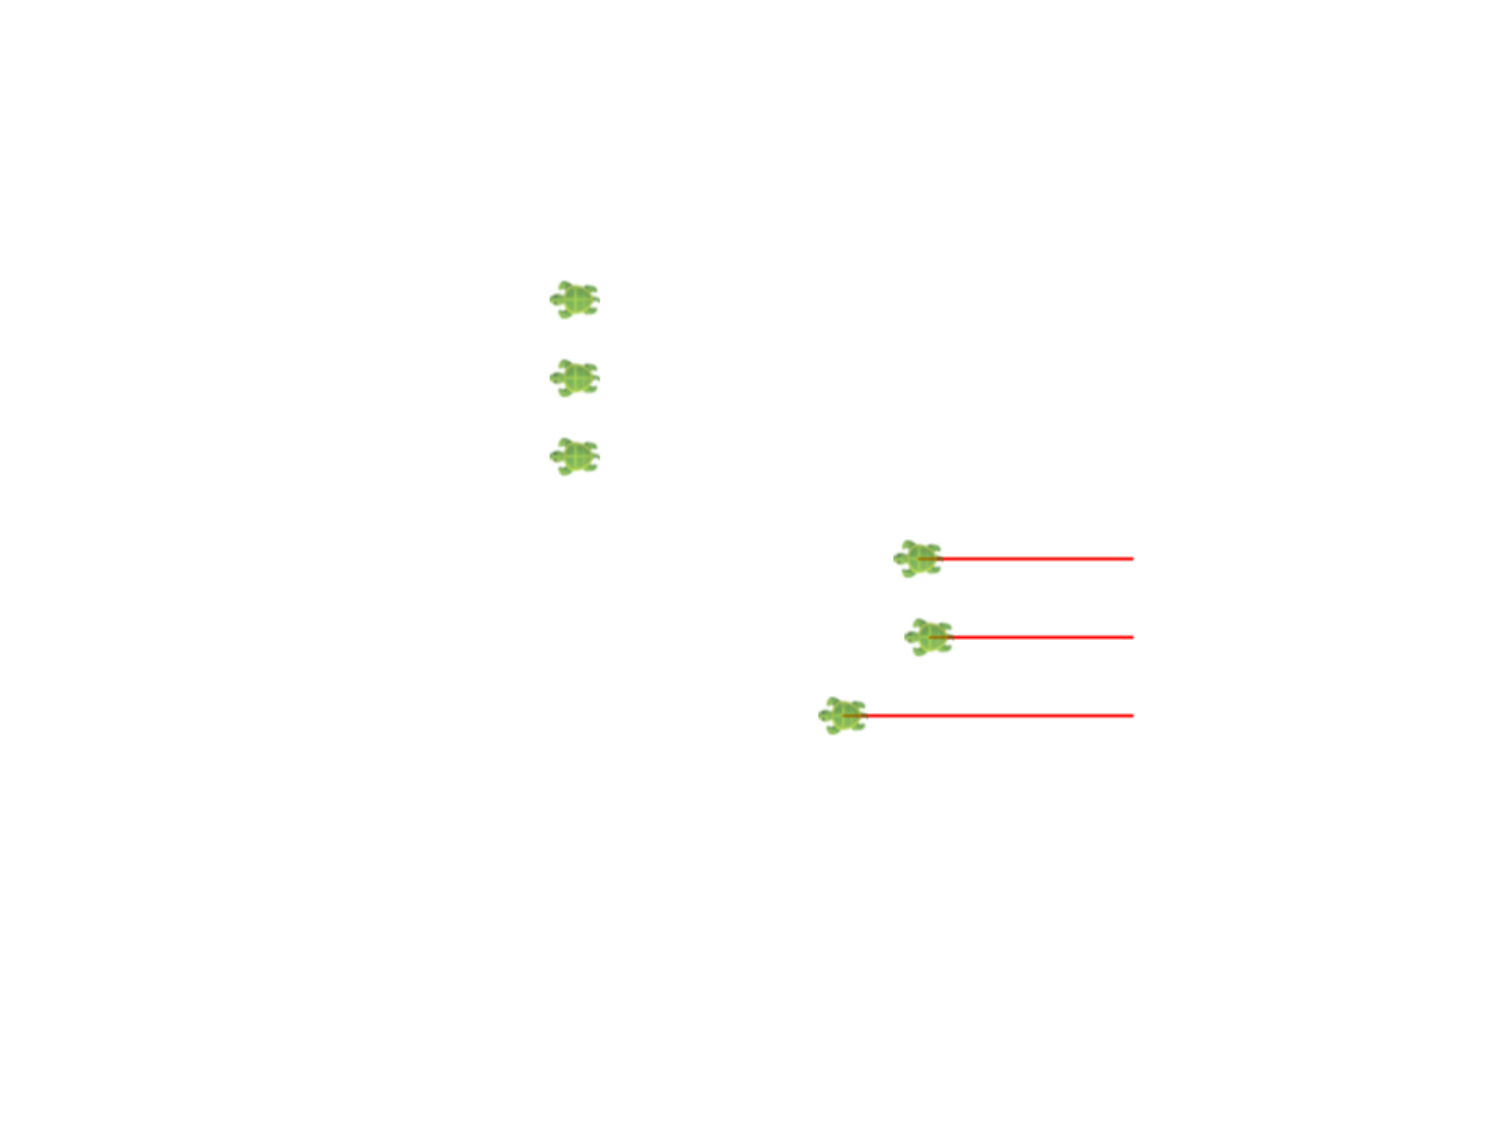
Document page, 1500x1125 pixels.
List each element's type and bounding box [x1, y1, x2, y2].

picture [723, 458, 1213, 811]
picture [481, 235, 674, 555]
